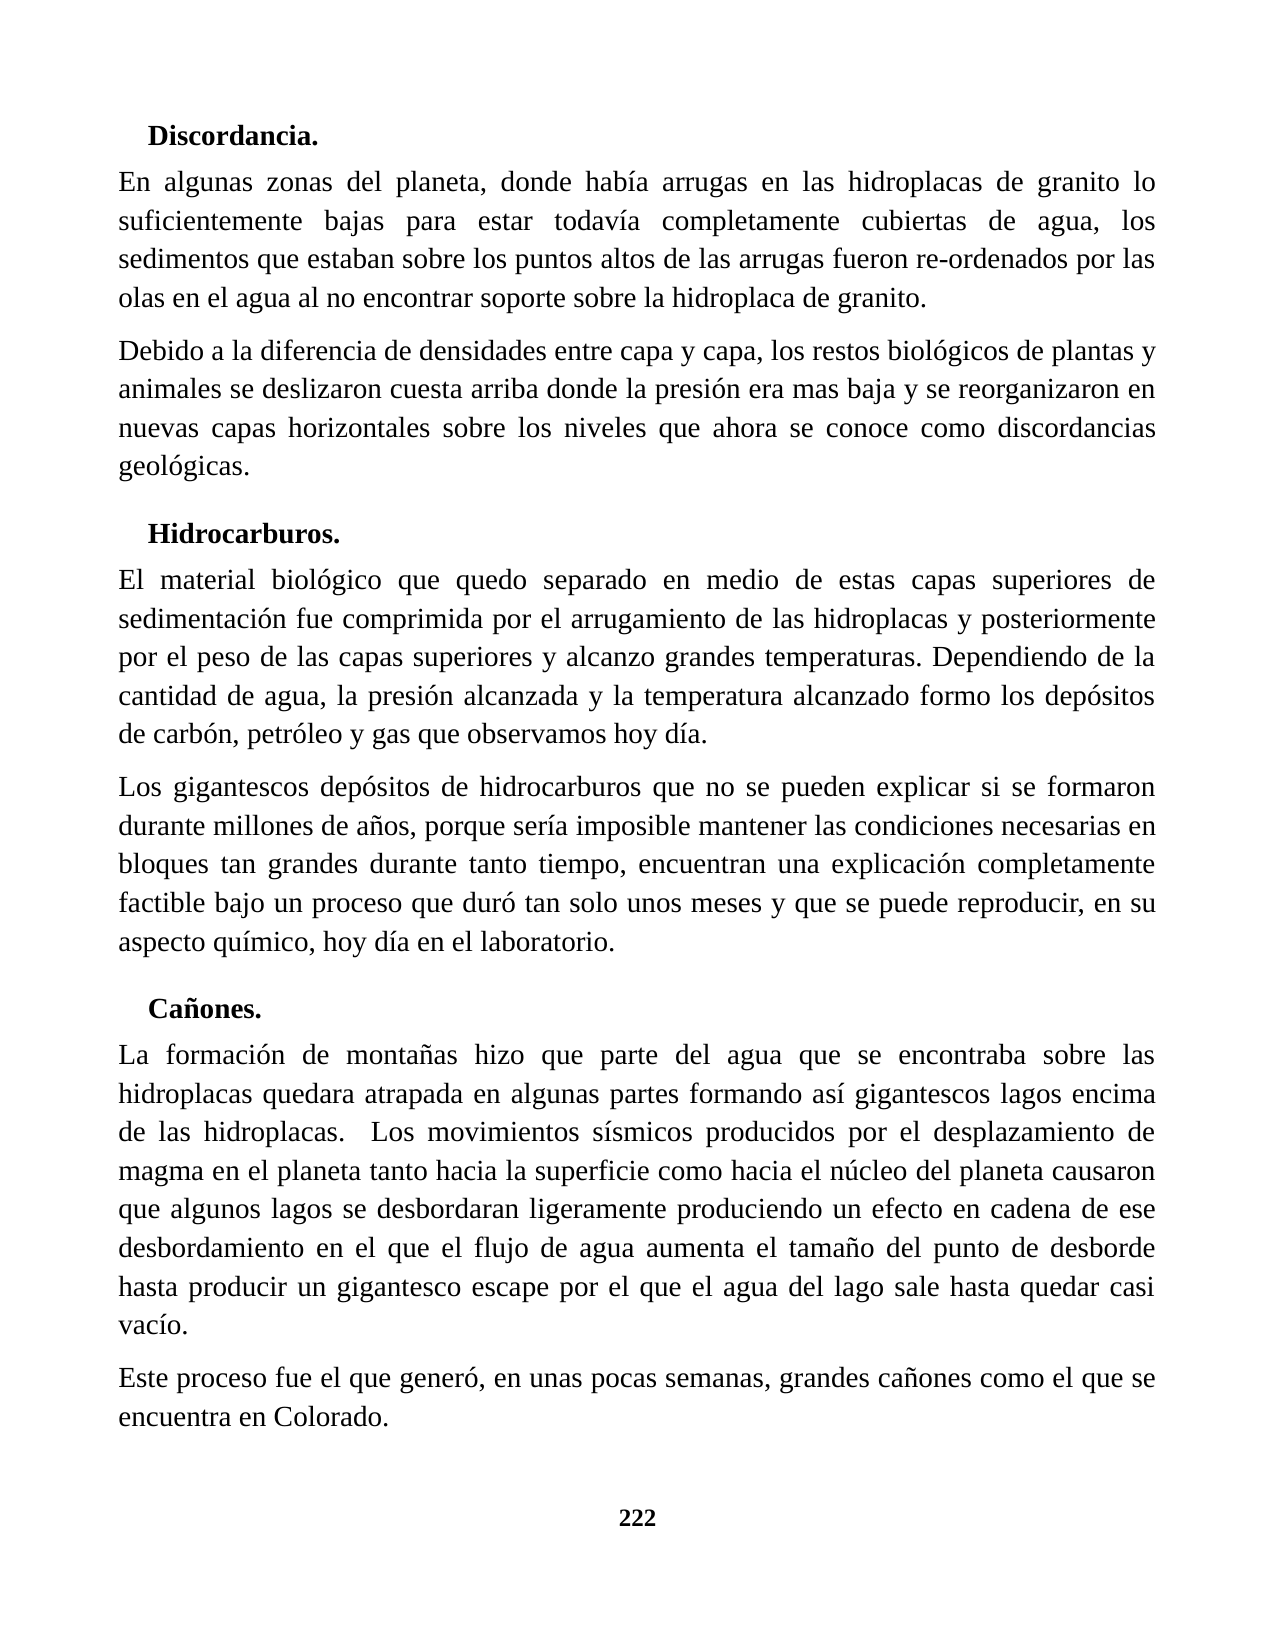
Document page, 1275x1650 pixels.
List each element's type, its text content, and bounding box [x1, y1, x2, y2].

subtitle Discordancia. [148, 118, 1157, 152]
text Los gigantescos depósitos de hidrocarburos que no se pueden explicar si se formaron durante millones de años, porque sería imposible mantener las condiciones necesarias en bloques tan grandes durante tanto tiempo, encuentran una explicación completamente factible bajo un proceso que duró tan solo unos meses y que se puede reproducir, en su aspecto químico, hoy día en el laboratorio. [118, 769, 1157, 957]
subtitle Cañones. [148, 991, 1157, 1025]
text Este proceso fue el que generó, en unas pocas semanas, grandes cañones como el que se encuentra en Colorado. [118, 1360, 1157, 1432]
text La formación de montañas hizo que parte del agua que se encontraba sobre las hidroplacas quedara atrapada en algunas partes formando así gigantescos lagos encima de las hidroplacas. Los movimientos sísmicos producidos por el desplazamiento de magma en el planeta tanto hacia la superficie como hacia el núcleo del planeta causaron que algunos lagos se desbordaran ligeramente produciendo un efecto en cadena de ese desbordamiento en el que el flujo de agua aumenta el tamaño del punto de desborde hasta producir un gigantesco escape por el que el agua del lago sale hasta quedar casi vacío. [118, 1037, 1157, 1341]
text En algunas zonas del planeta, donde había arrugas en las hidroplacas de granito lo suficientemente bajas para estar todavía completamente cubiertas de agua, los sedimentos que estaban sobre los puntos altos de las arrugas fueron re-ordenados por las olas en el agua al no encontrar soporte sobre la hidroplaca de granito. [118, 164, 1157, 313]
text Debido a la diferencia de densidades entre capa y capa, los restos biológicos de plantas y animales se deslizaron cuesta arriba donde la presión era mas baja y se reorganizaron en nuevas capas horizontales sobre los niveles que ahora se conoce como discordancias geológicas. [118, 333, 1157, 482]
subtitle Hidrocarburos. [148, 516, 1157, 550]
text El material biológico que quedo separado en medio de estas capas superiores de sedimentación fue comprimida por el arrugamiento de las hidroplacas y posteriormente por el peso de las capas superiores y alcanzo grandes temperaturas. Dependiendo de la cantidad de agua, la presión alcanzada y la temperatura alcanzado formo los depósitos de carbón, petróleo y gas que observamos hoy día. [118, 562, 1157, 750]
